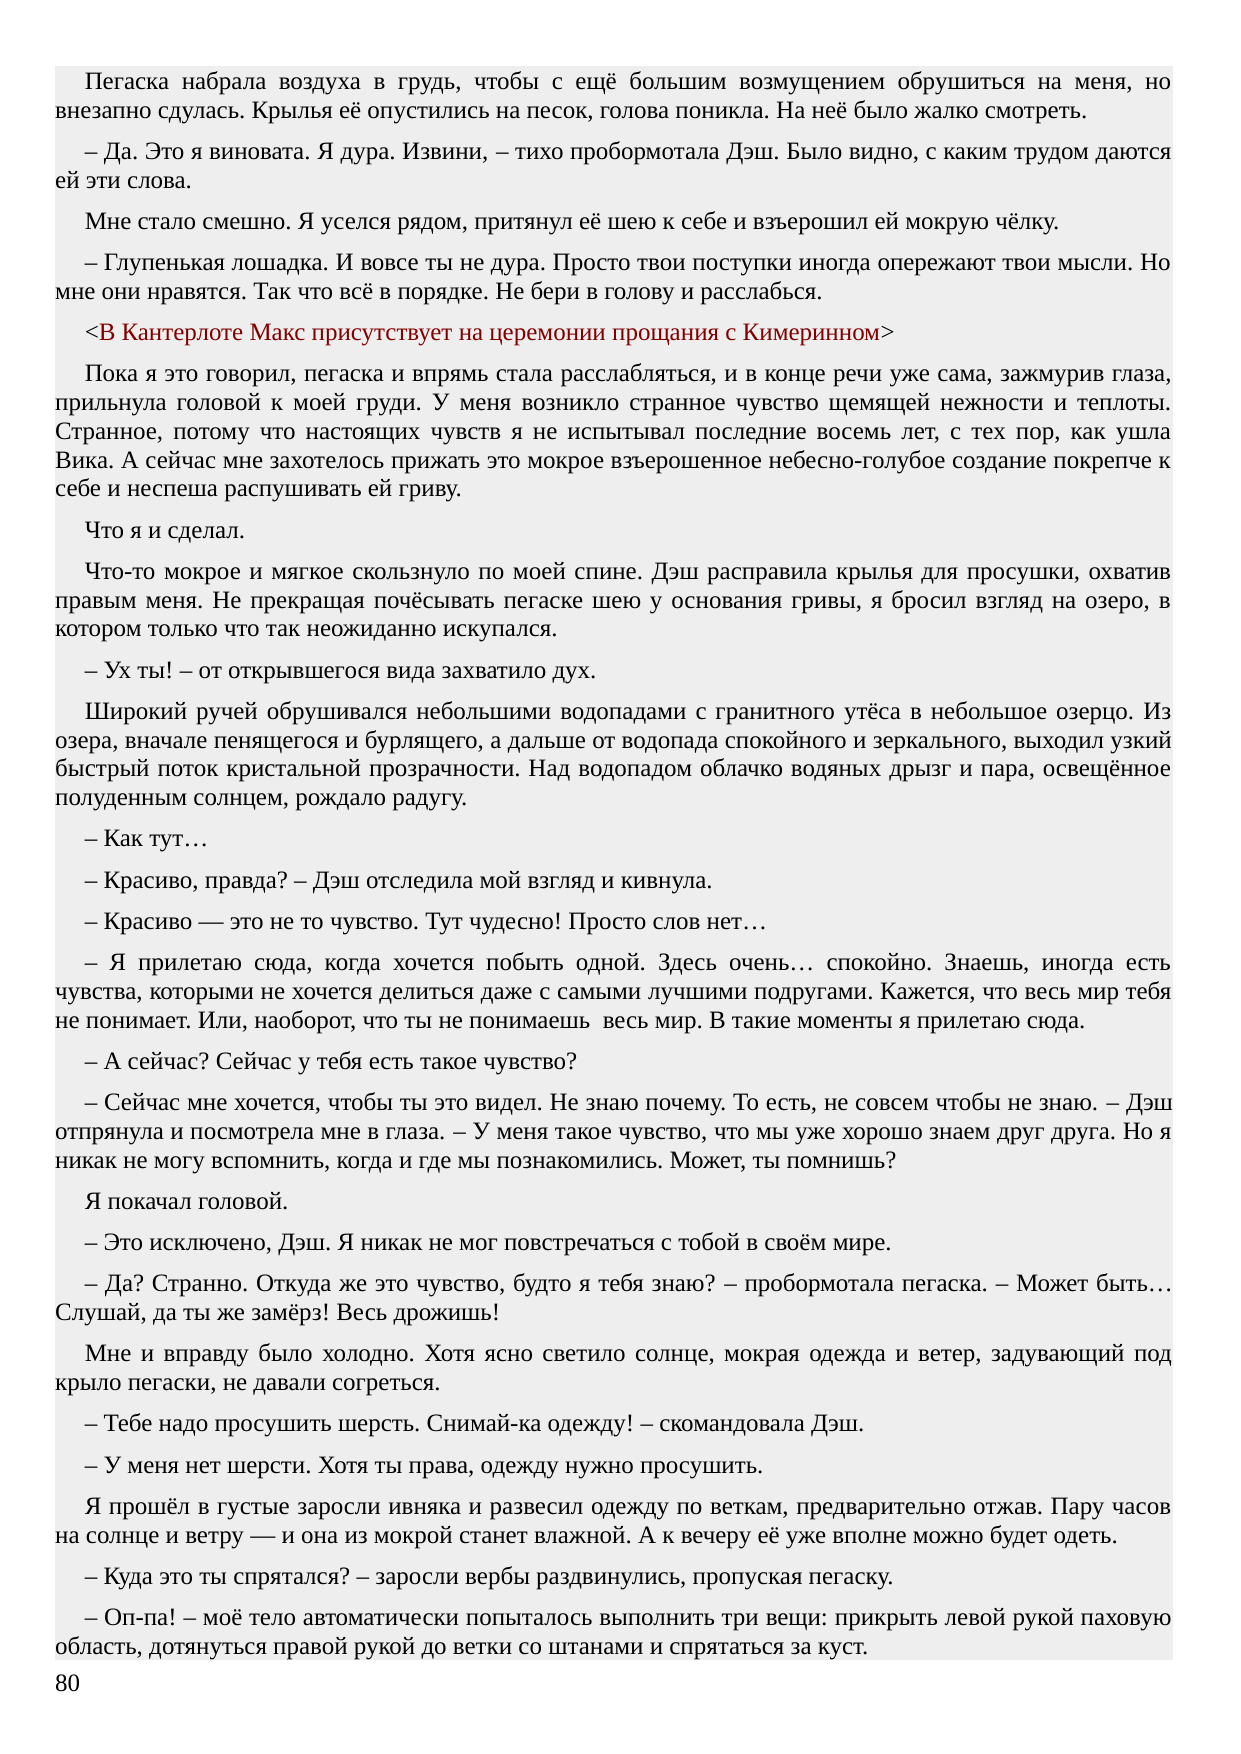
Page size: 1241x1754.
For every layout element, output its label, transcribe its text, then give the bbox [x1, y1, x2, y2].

text Что-то мокрое и мягкое скользнуло по моей спине. Дэш расправила крылья для просушки, охватив правым меня. Не прекращая почёсывать пегаске шею у основания гривы, я бросил взгляд на озеро, в котором только что так неожиданно искупался. [55, 556, 1173, 642]
text – Куда это ты спрятался? – заросли вербы раздвинулись, пропуская пегаску. [55, 1561, 1173, 1590]
text – А сейчас? Сейчас у тебя есть такое чувство? [55, 1046, 1173, 1075]
text Пегаска набрала воздуха в грудь, чтобы с ещё большим возмущением обрушиться на меня, но внезапно сдулась. Крылья её опустились на песок, голова поникла. На неё было жалко смотреть. [55, 66, 1173, 123]
text – Красиво — это не то чувство. Тут чудесно! Просто слов нет… [55, 906, 1173, 935]
text Я прошёл в густые заросли ивняка и развесил одежду по веткам, предварительно отжав. Пару часов на солнце и ветру — и она из мокрой станет влажной. А к вечеру её уже вполне можно будет одеть. [55, 1491, 1173, 1548]
text – Красиво, правда? – Дэш отследила мой взгляд и кивнула. [55, 865, 1173, 893]
text – Глупенькая лошадка. И вовсе ты не дура. Просто твои поступки иногда опережают твои мысли. Но мне они нравятся. Так что всё в порядке. Не бери в голову и расслабься. [55, 247, 1173, 305]
text Пока я это говорил, пегаска и впрямь стала расслабляться, и в конце речи уже сама, зажмурив глаза, прильнула головой к моей груди. У меня возникло странное чувство щемящей нежности и теплоты. Странное, потому что настоящих чувств я не испытывал последние восемь лет, с тех пор, как ушла Вика. А сейчас мне захотелось прижать это мокрое взъерошенное небесно-голубое создание покрепче к себе и неспеша распушивать ей гриву. [55, 358, 1173, 502]
text – Да? Странно. Откуда же это чувство, будто я тебя знаю? – пробормотала пегаска. – Может быть… Слушай, да ты же замёрз! Весь дрожишь! [55, 1268, 1173, 1326]
text Мне стало смешно. Я уселся рядом, притянул её шею к себе и взъерошил ей мокрую чёлку. [55, 206, 1173, 235]
text – Я прилетаю сюда, когда хочется побыть одной. Здесь очень… спокойно. Знаешь, иногда есть чувства, которыми не хочется делиться даже с самыми лучшими подругами. Кажется, что весь мир тебя не понимает. Или, наоборот, что ты не понимаешь весь мир. В такие моменты я прилетаю сюда. [55, 947, 1173, 1033]
text Мне и вправду было холодно. Хотя ясно светило солнце, мокрая одежда и ветер, задувающий под крыло пегаски, не давали согреться. [55, 1338, 1173, 1396]
text – У меня нет шерсти. Хотя ты права, одежду нужно просушить. [55, 1450, 1173, 1478]
text – Сейчас мне хочется, чтобы ты это видел. Не знаю почему. То есть, не совсем чтобы не знаю. – Дэш отпрянула и посмотрела мне в глаза. – У меня такое чувство, что мы уже хорошо знаем друг друга. Но я никак не могу вспомнить, когда и где мы познакомились. Может, ты помнишь? [55, 1087, 1173, 1173]
text – Ух ты! – от открывшегося вида захватило дух. [55, 655, 1173, 683]
text Что я и сделал. [55, 515, 1173, 543]
text – Как тут… [55, 823, 1173, 852]
text Я покачал головой. [55, 1186, 1173, 1215]
text – Да. Это я виновата. Я дура. Извини, – тихо пробормотала Дэш. Было видно, с каким трудом даются ей эти слова. [55, 136, 1173, 193]
text – Оп-па! – моё тело автоматически попыталось выполнить три вещи: прикрыть левой рукой паховую область, дотянуться правой рукой до ветки со штанами и спрятаться за куст. [55, 1602, 1173, 1660]
text – Тебе надо просушить шерсть. Снимай-ка одежду! – скомандовала Дэш. [55, 1408, 1173, 1437]
text – Это исключено, Дэш. Я никак не мог повстречаться с тобой в своём мире. [55, 1227, 1173, 1256]
text <В Кантерлоте Макс присутствует на церемонии прощания с Кимеринном> [55, 317, 1173, 346]
text Широкий ручей обрушивался небольшими водопадами с гранитного утёса в небольшое озерцо. Из озера, вначале пенящегося и бурлящего, а дальше от водопада спокойного и зеркального, выходил узкий быстрый поток кристальной прозрачности. Над водопадом облачко водяных дрызг и пара, освещённое полуденным солнцем, рождало радугу. [55, 696, 1173, 811]
